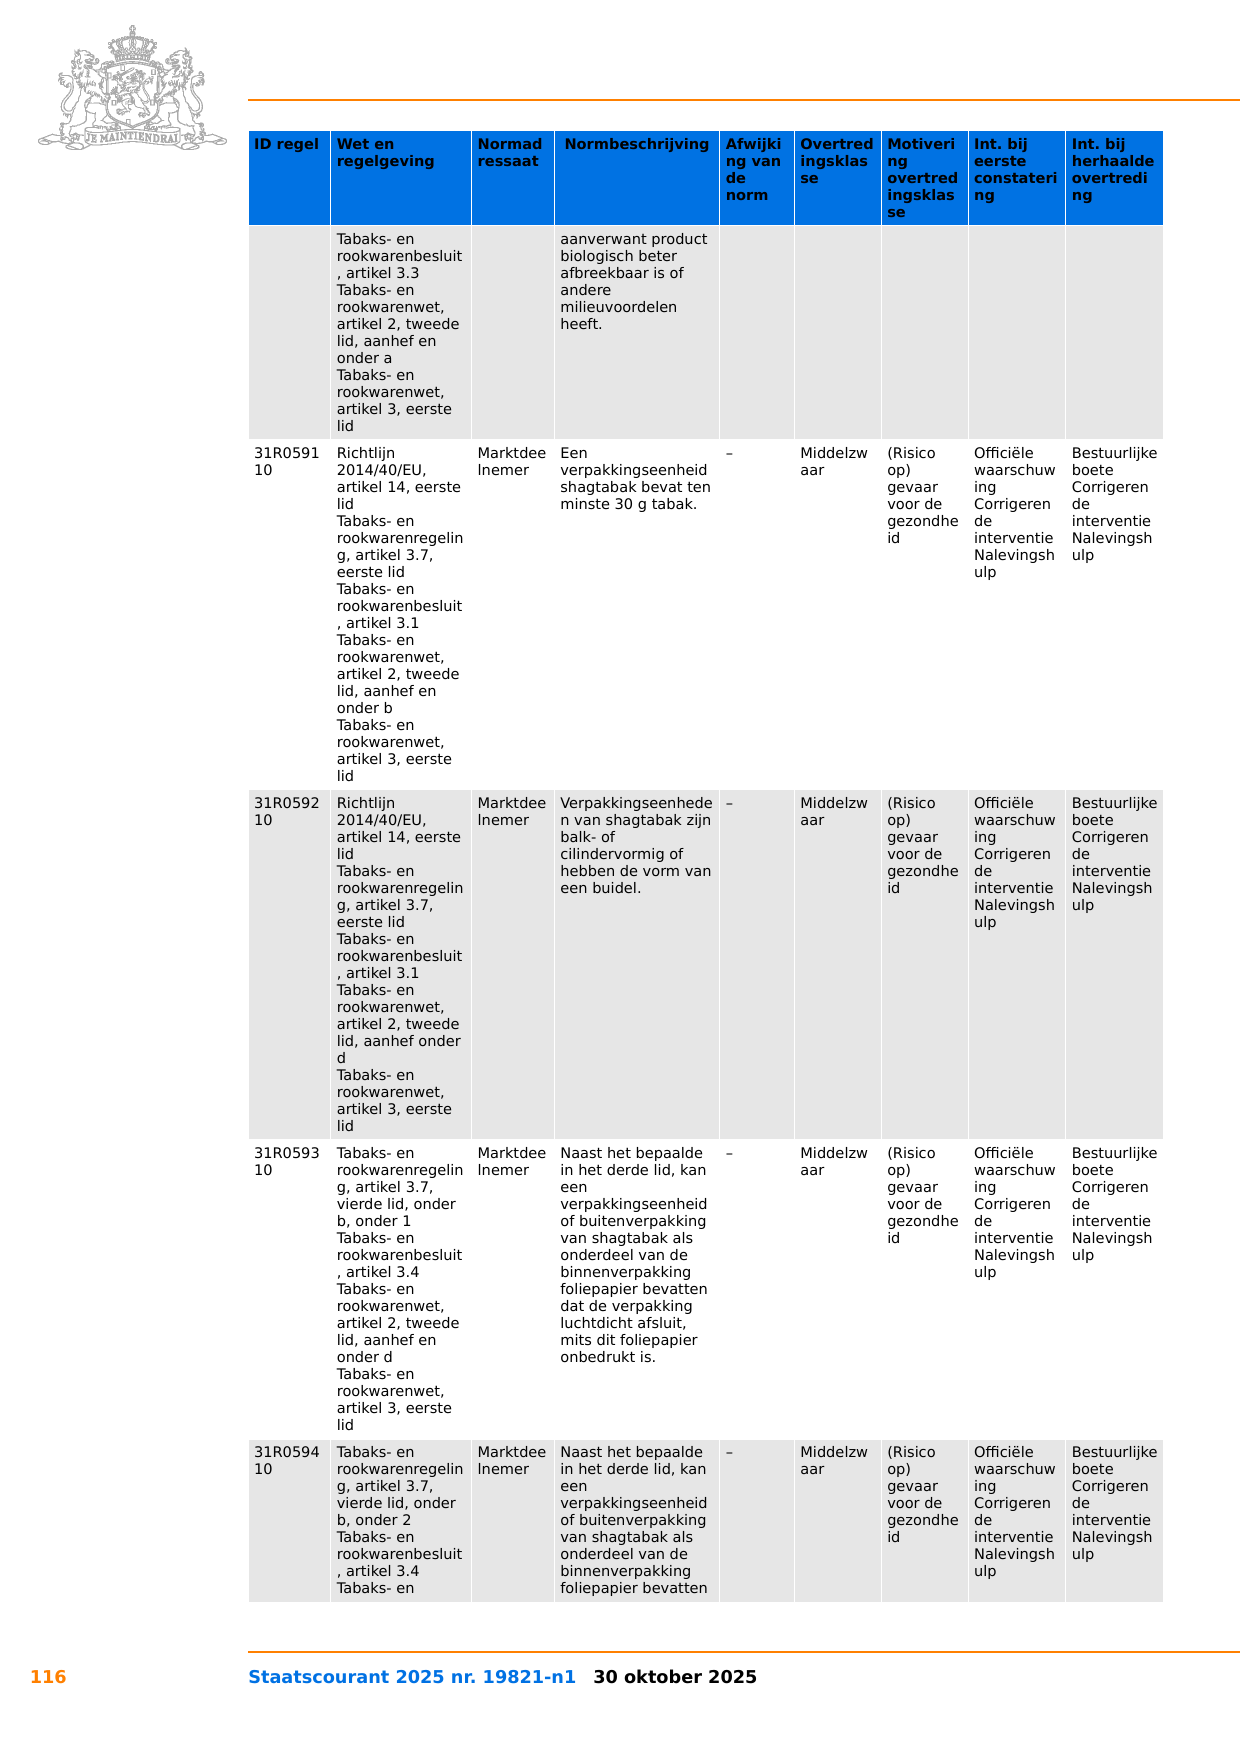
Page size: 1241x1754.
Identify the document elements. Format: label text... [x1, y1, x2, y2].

table_cell Tabaks- en rookwarenregeling, artikel 3.7, vierde lid, onder b, onder 1 Tabaks- en rookwarenbesluit, artikel 3.4 Tabaks- en rookwarenwet, artikel 2, tweede lid, aanhef en onder d Tabaks- en rookwarenwet, artikel 3, eerste lid [331, 1140, 471, 1438]
table_cell Middelzwaar [795, 440, 881, 789]
table_header Motivering overtredingsklasse [882, 131, 968, 225]
table_cell Marktdeelnemer [472, 790, 554, 1139]
table_header Normadressaat [472, 131, 554, 225]
table_cell 31R059310 [249, 1140, 330, 1438]
table_cell [795, 226, 881, 439]
table_cell Verpakkingseenheden van shagtabak zijn balk- of cilindervormig of hebben de vorm van een buidel. [555, 790, 719, 1139]
table_cell Bestuurlijke boete Corrigerende interventie Nalevingshulp [1066, 440, 1163, 789]
table_cell Bestuurlijke boete Corrigerende interventie Nalevingshulp [1066, 1140, 1163, 1438]
table_header Overtredingsklasse [795, 131, 881, 225]
table_cell Een verpakkingseenheid shagtabak bevat ten minste 30 g tabak. [555, 440, 719, 789]
table_cell [1066, 226, 1163, 439]
table_header Normbeschrijving [555, 131, 719, 225]
table_cell Marktdeelnemer [472, 1140, 554, 1438]
table_cell Officiële waarschuwing Corrigerende interventie Nalevingshulp [969, 440, 1065, 789]
table_cell Richtlijn 2014/40/EU, artikel 14, eerste lid Tabaks- en rookwarenregeling, artikel 3.7, eerste lid Tabaks- en rookwarenbesluit, artikel 3.1 Tabaks- en rookwarenwet, artikel 2, tweede lid, aanhef onder d Tabaks- en rookwarenwet, artikel 3, eerste lid [331, 790, 471, 1139]
table_cell Officiële waarschuwing Corrigerende interventie Nalevingshulp [969, 790, 1065, 1139]
table_cell 31R059410 [249, 1440, 330, 1602]
table_cell Richtlijn 2014/40/EU, artikel 14, eerste lid Tabaks- en rookwarenregeling, artikel 3.7, eerste lid Tabaks- en rookwarenbesluit, artikel 3.1 Tabaks- en rookwarenwet, artikel 2, tweede lid, aanhef en onder b Tabaks- en rookwarenwet, artikel 3, eerste lid [331, 440, 471, 789]
table_cell Naast het bepaalde in het derde lid, kan een verpakkingseenheid of buitenverpakking van shagtabak als onderdeel van de binnenverpakking foliepapier bevatten [555, 1440, 719, 1602]
table_cell (Risico op) gevaar voor de gezondheid [882, 440, 968, 789]
table_cell Middelzwaar [795, 1140, 881, 1438]
table_cell Marktdeelnemer [472, 440, 554, 789]
table_cell Middelzwaar [795, 790, 881, 1139]
table_cell 31R059210 [249, 790, 330, 1139]
table_cell [882, 226, 968, 439]
table_cell 31R059110 [249, 440, 330, 789]
table_cell Naast het bepaalde in het derde lid, kan een verpakkingseenheid of buitenverpakking van shagtabak als onderdeel van de binnenverpakking foliepapier bevatten dat de verpakking luchtdicht afsluit, mits dit foliepapier onbedrukt is. [555, 1140, 719, 1438]
table_cell Marktdeelnemer [472, 1440, 554, 1602]
table_cell Officiële waarschuwing Corrigerende interventie Nalevingshulp [969, 1440, 1065, 1602]
table_cell [969, 226, 1065, 439]
table_cell – [720, 1140, 794, 1438]
table_cell (Risico op) gevaar voor de gezondheid [882, 1140, 968, 1438]
table_cell Bestuurlijke boete Corrigerende interventie Nalevingshulp [1066, 790, 1163, 1139]
table_cell – [720, 440, 794, 789]
table_cell [249, 226, 330, 439]
table_header Wet en regelgeving [331, 131, 471, 225]
table_cell – [720, 790, 794, 1139]
table_cell Bestuurlijke boete Corrigerende interventie Nalevingshulp [1066, 1440, 1163, 1602]
table_header ID regel [249, 131, 330, 225]
table_cell aanverwant product biologisch beter afbreekbaar is of andere milieuvoordelen heeft. [555, 226, 719, 439]
table_header Int. bij herhaalde overtreding [1066, 131, 1163, 225]
table_cell Tabaks- en rookwarenbesluit, artikel 3.3 Tabaks- en rookwarenwet, artikel 2, tweede lid, aanhef en onder a Tabaks- en rookwarenwet, artikel 3, eerste lid [331, 226, 471, 439]
picture [38, 25, 227, 150]
table_cell [720, 226, 794, 439]
table_cell – [720, 1440, 794, 1602]
table_header Afwijking van de norm [720, 131, 794, 225]
table_cell Officiële waarschuwing Corrigerende interventie Nalevingshulp [969, 1140, 1065, 1438]
table_cell Middelzwaar [795, 1440, 881, 1602]
table_cell [472, 226, 554, 439]
table_header Int. bij eerste constatering [969, 131, 1065, 225]
table_cell (Risico op) gevaar voor de gezondheid [882, 1440, 968, 1602]
table_cell Tabaks- en rookwarenregeling, artikel 3.7, vierde lid, onder b, onder 2 Tabaks- en rookwarenbesluit, artikel 3.4 Tabaks- en [331, 1440, 471, 1602]
table_cell (Risico op) gevaar voor de gezondheid [882, 790, 968, 1139]
